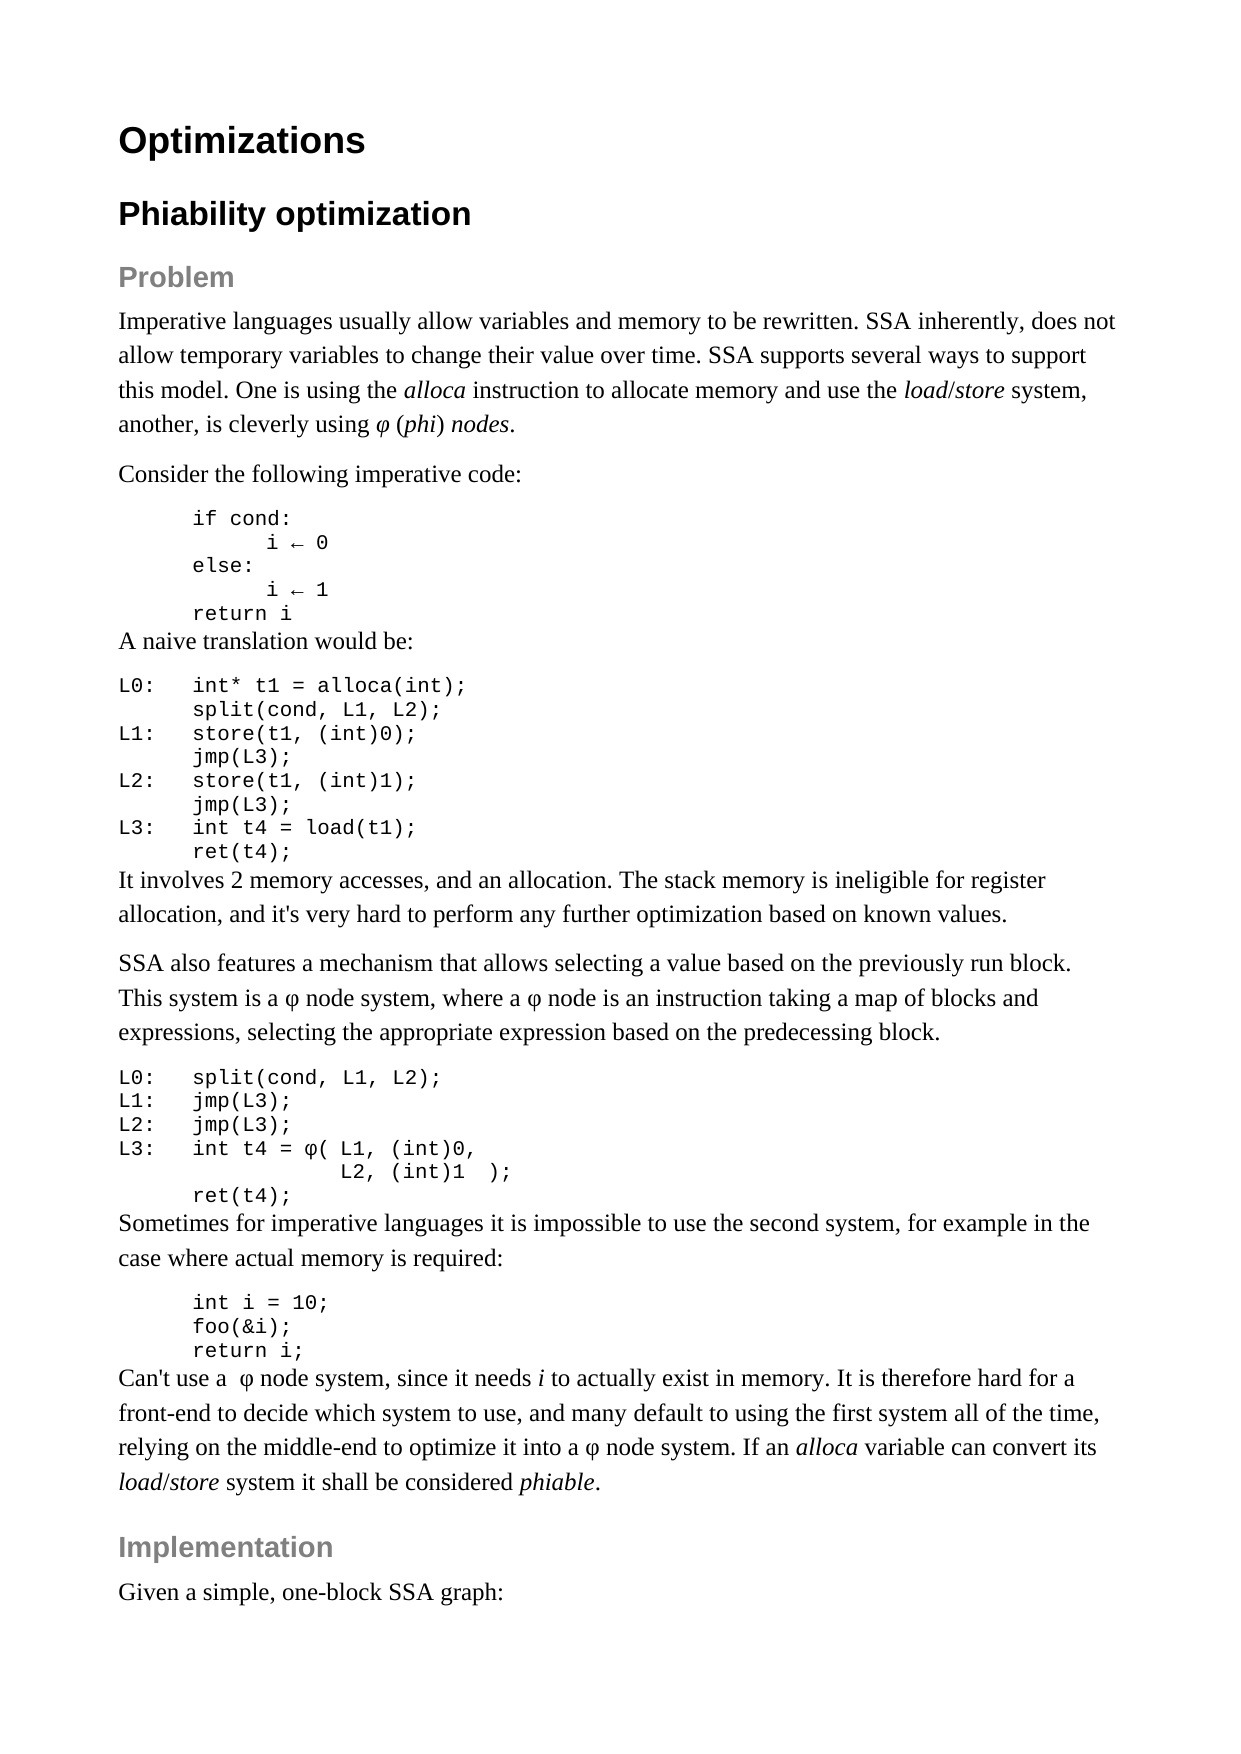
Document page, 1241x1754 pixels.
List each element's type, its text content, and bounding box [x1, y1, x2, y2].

text L2, (int)1 ); [118, 1161, 1122, 1185]
text int i = 10; [118, 1292, 1122, 1316]
text L2: jmp(L3); [118, 1114, 1122, 1138]
subtitle Optimizations [118, 118, 1122, 161]
text i ← 1 [118, 579, 1122, 603]
text A naive translation would be: [118, 626, 1122, 655]
text L3: int t4 = load(t1); [118, 817, 1122, 841]
text ret(t4); [118, 841, 1122, 865]
text Can't use a φ node system, since it needs i to actually exist in memory. It is therefore hard for a front-end to decide which system to use, and many default to using the first system all of the time, relying on the middle-end to optimize it into a φ node system. If an alloca variable can convert its load/store system it shall be considered phiable. [118, 1363, 1122, 1495]
text L1: store(t1, (int)0); [118, 723, 1122, 746]
text split(cond, L1, L2); [118, 699, 1122, 723]
text L0: split(cond, L1, L2); [118, 1067, 1122, 1090]
text jmp(L3); [118, 794, 1122, 817]
text return i [118, 603, 1122, 626]
text SSA also features a mechanism that allows selecting a value based on the previously run block. This system is a φ node system, where a φ node is an instruction taking a map of blocks and expressions, selecting the appropriate expression based on the predecessing block. [118, 948, 1122, 1046]
text jmp(L3); [118, 746, 1122, 770]
text foo(&i); [118, 1316, 1122, 1339]
text ret(t4); [118, 1185, 1122, 1208]
text L2: store(t1, (int)1); [118, 770, 1122, 794]
subtitle Implementation [118, 1531, 1122, 1564]
text L3: int t4 = φ( L1, (int)0, [118, 1138, 1122, 1161]
subtitle Problem [118, 260, 1122, 293]
text return i; [118, 1339, 1122, 1363]
text i ← 0 [118, 532, 1122, 555]
text Consider the following imperative code: [118, 459, 1122, 487]
text L0: int* t1 = alloca(int); [118, 676, 1122, 699]
text Given a simple, one-block SSA graph: [118, 1577, 1122, 1605]
text L1: jmp(L3); [118, 1090, 1122, 1114]
text It involves 2 memory accesses, and an allocation. The stack memory is ineligible for register allocation, and it's very hard to perform any further optimization based on known values. [118, 865, 1122, 928]
text if cond: [118, 508, 1122, 532]
subtitle Phiability optimization [118, 194, 1122, 233]
text Sometimes for imperative languages it is impossible to use the second system, for example in the case where actual memory is required: [118, 1208, 1122, 1272]
text Imperative languages usually allow variables and memory to be rewritten. SSA inherently, does not allow temporary variables to change their value over time. SSA supports several ways to support this model. One is using the alloca instruction to allocate memory and use the load/store system, another, is cleverly using φ (phi) nodes. [118, 306, 1122, 438]
text else: [118, 555, 1122, 579]
